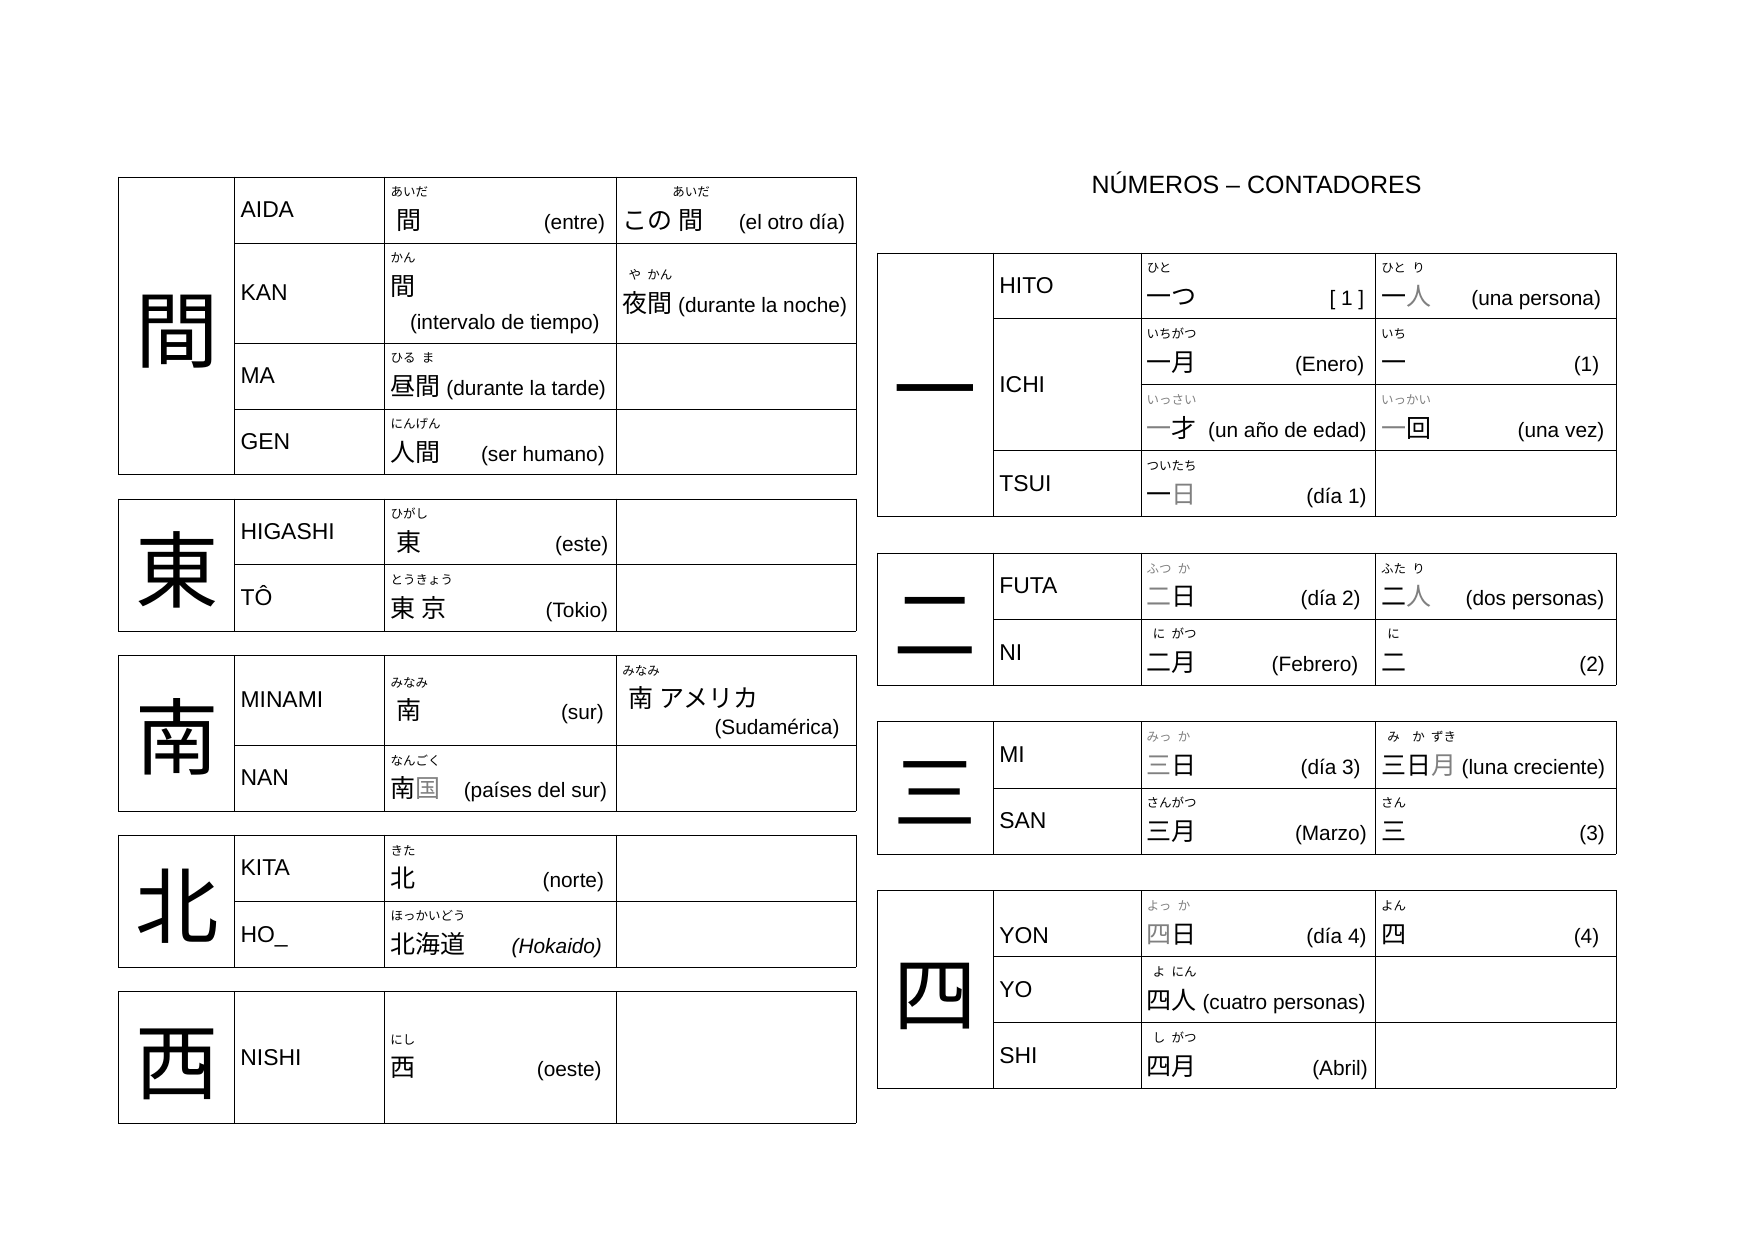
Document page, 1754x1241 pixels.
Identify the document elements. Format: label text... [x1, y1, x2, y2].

table_cell 間かん (intervalo de tiempo) [385, 244, 616, 342]
table_cell 北ほっ海かい道どう (Hokaido) [385, 902, 616, 967]
table_cell 一いち月がつ (Enero) [1142, 319, 1375, 384]
table_header 一 [878, 254, 993, 516]
table_cell 四し月がつ (Abril) [1142, 1023, 1375, 1088]
table_header KITA [235, 836, 384, 901]
table_header 間 [119, 178, 234, 474]
table_cell 一いっ才さい (un año de edad) [1142, 385, 1375, 450]
table_cell [1376, 957, 1616, 1022]
table_header 西 [119, 992, 234, 1123]
table_cell 四よ人にん (cuatro personas) [1142, 957, 1375, 1022]
table_header 間あいだ (entre) [385, 178, 616, 242]
table_cell 一つい日たち (día 1) [1142, 451, 1375, 516]
table_header 三み日か月ずき (luna creciente) [1376, 722, 1616, 787]
table_header MINAMI [235, 656, 384, 744]
table_header [617, 992, 856, 1123]
table_header 北きた (norte) [385, 836, 616, 901]
table_header 東ひがし (este) [385, 500, 616, 564]
table_header [617, 500, 856, 564]
table_header この間あいだ (el otro día) [617, 178, 856, 242]
table_header 四よっ日か (día 4) [1142, 891, 1375, 956]
table_cell [617, 746, 856, 811]
table_cell [1376, 1023, 1616, 1088]
table_cell NI [994, 620, 1141, 685]
table_header 北 [119, 836, 234, 967]
table_cell SHI [994, 1023, 1141, 1088]
table_cell [617, 410, 856, 474]
table_cell GEN [235, 410, 384, 474]
table_header 二 [878, 554, 993, 685]
table_cell SAN [994, 789, 1141, 854]
table_header 二ふつ日か (día 2) [1142, 554, 1375, 619]
table_cell 夜や間かん (durante la noche) [617, 244, 856, 342]
table_header MI [994, 722, 1141, 787]
table_cell 一いっ回かい (una vez) [1376, 385, 1616, 450]
table_cell [617, 902, 856, 967]
table_cell 二に (2) [1376, 620, 1616, 685]
table_header FUTA [994, 554, 1141, 619]
table_header 西にし (oeste) [385, 992, 616, 1123]
table_cell [617, 565, 856, 631]
table_header 東 [119, 500, 234, 631]
table_cell 南なん国ごく (países del sur) [385, 746, 616, 811]
table_cell HO_ [235, 902, 384, 967]
table_header HIGASHI [235, 500, 384, 564]
table_header 南みなみアメリカ (Sudamérica) [617, 656, 856, 744]
table_cell KAN [235, 244, 384, 342]
table_cell NAN [235, 746, 384, 811]
table_cell YO [994, 957, 1141, 1022]
table_header 一ひとつ [ 1 ] [1142, 254, 1375, 318]
table_header YON [994, 891, 1141, 956]
table_cell 昼ひる間ま (durante la tarde) [385, 344, 616, 408]
table_header 四 [878, 891, 993, 1088]
table_header 一ひと人り (una persona) [1376, 254, 1616, 318]
table_cell [617, 344, 856, 408]
table_cell MA [235, 344, 384, 408]
table_cell 一いち (1) [1376, 319, 1616, 384]
table_header 三 [878, 722, 993, 854]
table_cell 東とう京きょう (Tokio) [385, 565, 616, 631]
table_header [617, 836, 856, 901]
table_cell TSUI [994, 451, 1141, 516]
table_header 南 [119, 656, 234, 811]
table_cell ICHI [994, 319, 1141, 450]
text NÚMEROS – CONTADORES [877, 170, 1636, 199]
table_header HITO [994, 254, 1141, 318]
table_cell 二に月がつ (Febrero) [1142, 620, 1375, 685]
table_cell 三さん (3) [1376, 789, 1616, 854]
table_cell [1376, 451, 1616, 516]
table_header NISHI [235, 992, 384, 1123]
table_header AIDA [235, 178, 384, 242]
table_cell TÔ [235, 565, 384, 631]
table_header 南みなみ (sur) [385, 656, 616, 744]
table_cell 人にん間げん (ser humano) [385, 410, 616, 474]
table_cell 三さん月がつ (Marzo) [1142, 789, 1375, 854]
table_header 二ふた人り (dos personas) [1376, 554, 1616, 619]
table_header 四よん (4) [1376, 891, 1616, 956]
table_header 三みっ日か (día 3) [1142, 722, 1375, 787]
